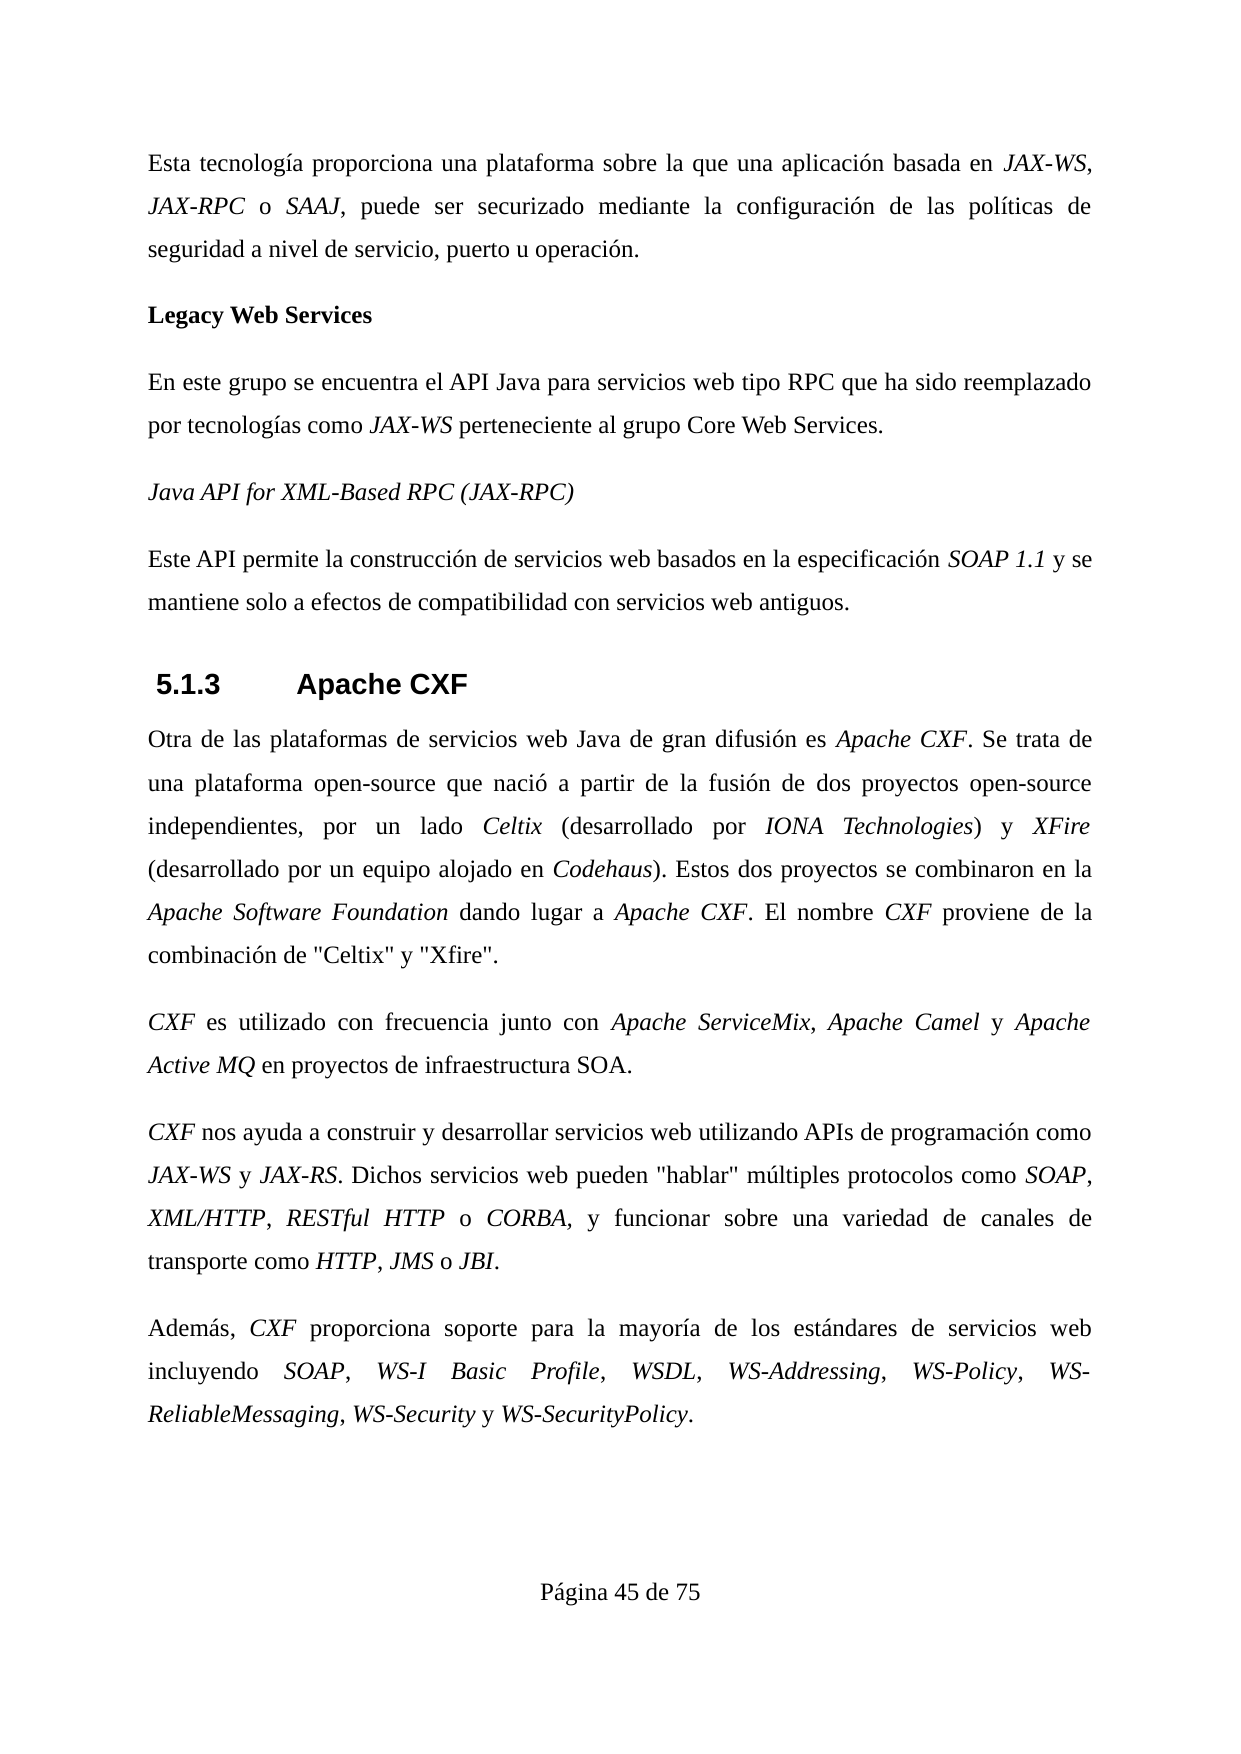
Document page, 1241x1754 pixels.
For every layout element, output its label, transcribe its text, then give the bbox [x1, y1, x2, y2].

text CXF nos ayuda a construir y desarrollar servicios web utilizando APIs de programación como JAX-WS y JAX-RS. Dichos servicios web pueden "hablar" múltiples protocolos como SOAP, XML/HTTP, RESTful HTTP o CORBA, y funcionar sobre una variedad de canales de transporte como HTTP, JMS o JBI. [148, 1117, 1093, 1275]
text Legacy Web Services [148, 301, 1093, 329]
text Otra de las plataformas de servicios web Java de gran difusión es Apache CXF. Se trata de una plataforma open-source que nació a partir de la fusión de dos proyectos open-source independientes, por un lado Celtix (desarrollado por IONA Technologies) y XFire (desarrollado por un equipo alojado en Codehaus). Estos dos proyectos se combinaron en la Apache Software Foundation dando lugar a Apache CXF. El nombre CXF proviene de la combinación de "Celtix" y "Xfire". [148, 724, 1093, 969]
text Este API permite la construcción de servicios web basados en la especificación SOAP 1.1 y se mantiene solo a efectos de compatibilidad con servicios web antiguos. [148, 544, 1093, 616]
text Además, CXF proporciona soporte para la mayoría de los estándares de servicios web incluyendo SOAP, WS-I Basic Profile, WSDL, WS-Addressing, WS-Policy, WS-ReliableMessaging, WS-Security y WS-SecurityPolicy. [148, 1313, 1093, 1428]
text Esta tecnología proporciona una plataforma sobre la que una aplicación basada en JAX-WS, JAX-RPC o SAAJ, puede ser securizado mediante la configuración de las políticas de seguridad a nivel de servicio, puerto u operación. [148, 148, 1093, 263]
text CXF es utilizado con frecuencia junto con Apache ServiceMix, Apache Camel y Apache Active MQ en proyectos de infraestructura SOA. [148, 1007, 1093, 1079]
text Java API for XML-Based RPC (JAX-RPC) [148, 477, 1093, 506]
text En este grupo se encuentra el API Java para servicios web tipo RPC que ha sido reemplazado por tecnologías como JAX-WS perteneciente al grupo Core Web Services. [148, 367, 1093, 439]
subtitle Apache CXF [148, 667, 1093, 700]
